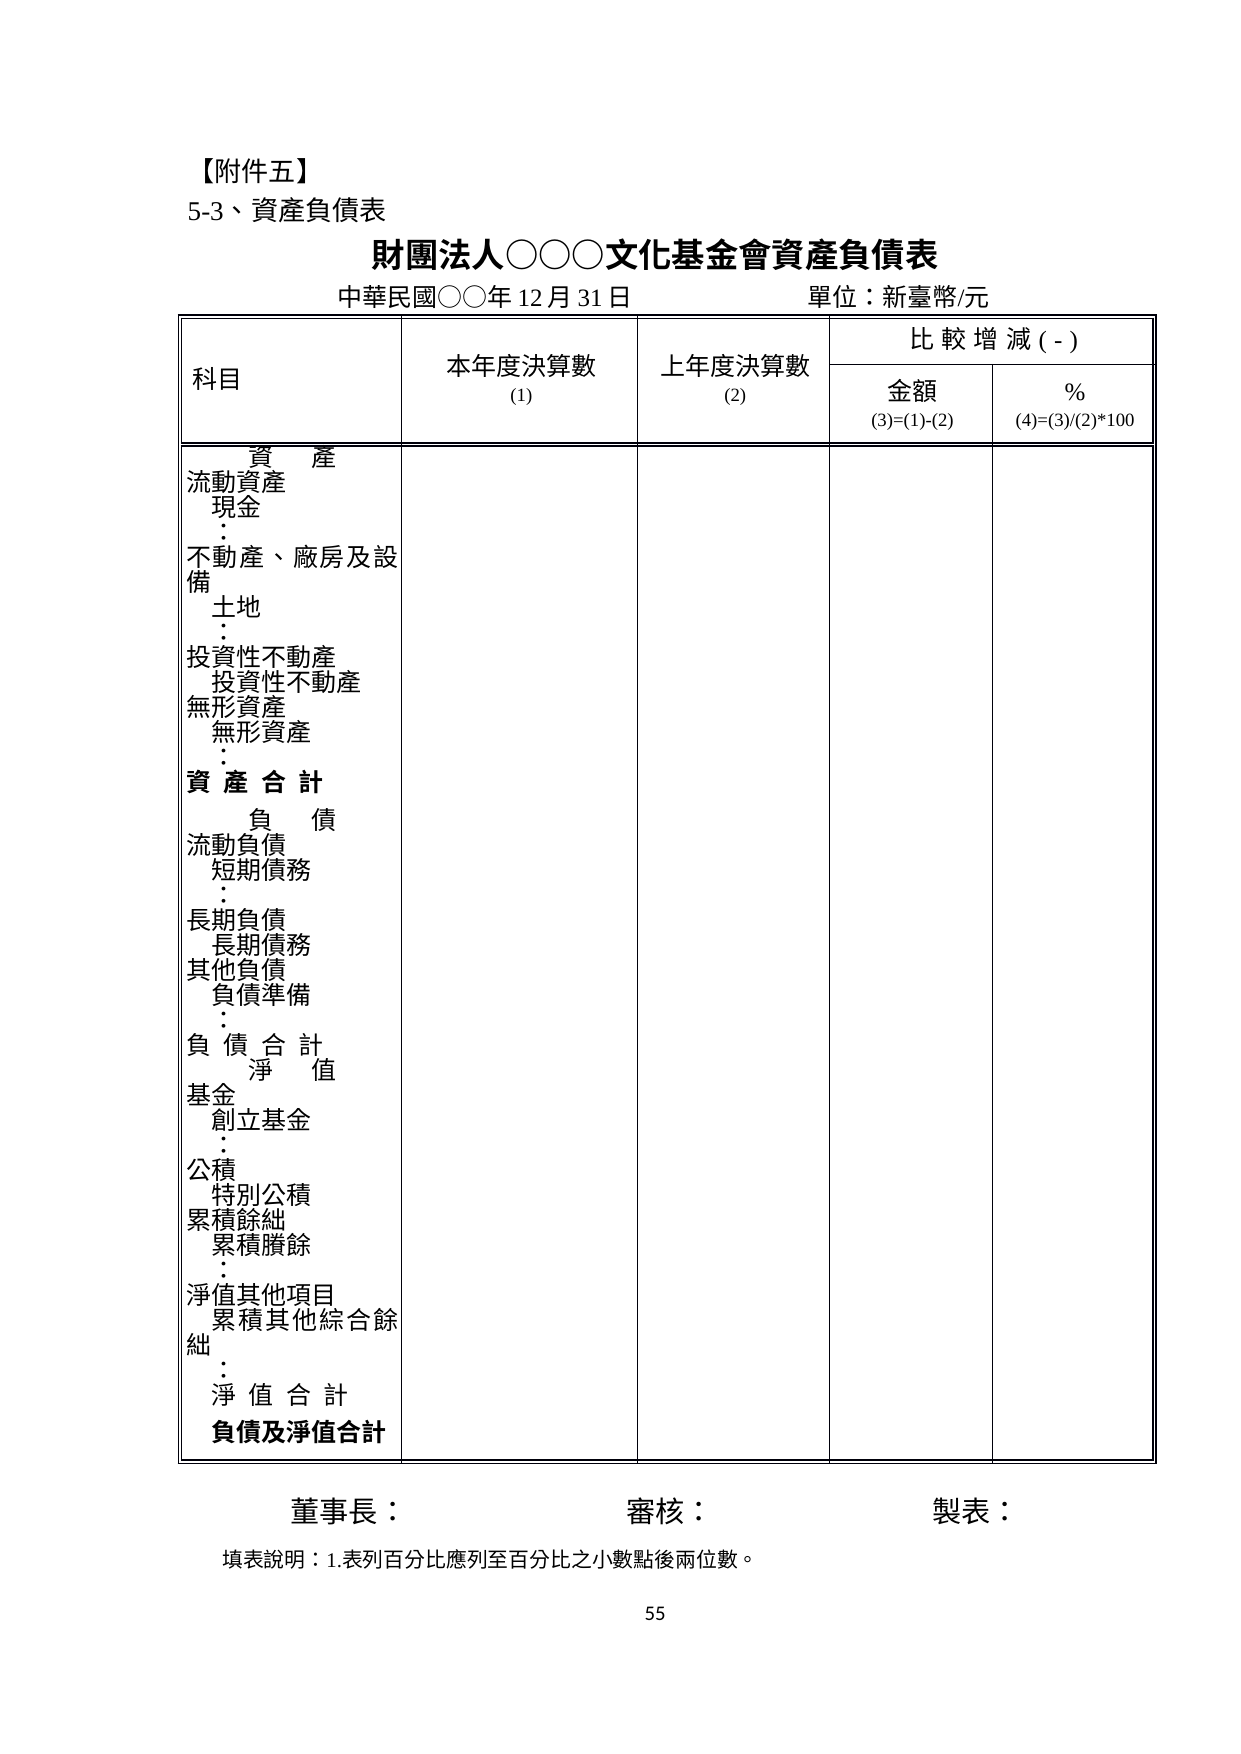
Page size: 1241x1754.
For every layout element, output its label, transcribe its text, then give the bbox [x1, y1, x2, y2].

text 【附件五】 [187, 150, 1122, 189]
text 5-3、資產負債表 [187, 189, 1122, 228]
text 填表說明：1.表列百分比應列至百分比之小數點後兩位數。 [222, 1544, 1122, 1574]
table_header 上年度決算數 (2) [638, 319, 829, 442]
table_cell [638, 447, 829, 1459]
table_cell 資 產 流動資產 現金 ： 不動產、廠房及設備 土地 ： 投資性不動產 投資性不動產 無形資產 無形資產 ： 資 產 合 計 負 債 流動負債 短期債務 ： 長期負債 長期債務 其他負債 負債準備 ： 負 債 合 計 淨 值 基金 創立基金 ： 公積 特別公積 累積餘絀 累積賸餘 ： 淨值其他項目 累積其他綜合餘絀 ： 淨 值 合 計 負債及淨值合計 [182, 447, 401, 1459]
table_cell [993, 447, 1152, 1459]
table_header 科目 [182, 319, 401, 442]
text 中華民國○○年12月31日 單位：新臺幣/元 [187, 277, 1147, 314]
table_header 本年度決算數 (1) [402, 319, 637, 442]
text 董事長： 審核： 製表： [187, 1489, 1122, 1531]
table_cell [830, 447, 992, 1459]
table_cell 金額 (3)=(1)-(2) [830, 365, 992, 442]
text 財團法人○○○文化基金會資產負債表 [187, 228, 1122, 277]
table_cell % (4)=(3)/(2)*100 [993, 365, 1152, 442]
table_cell [402, 447, 637, 1459]
table_header 比較增減(-) [830, 319, 1152, 364]
